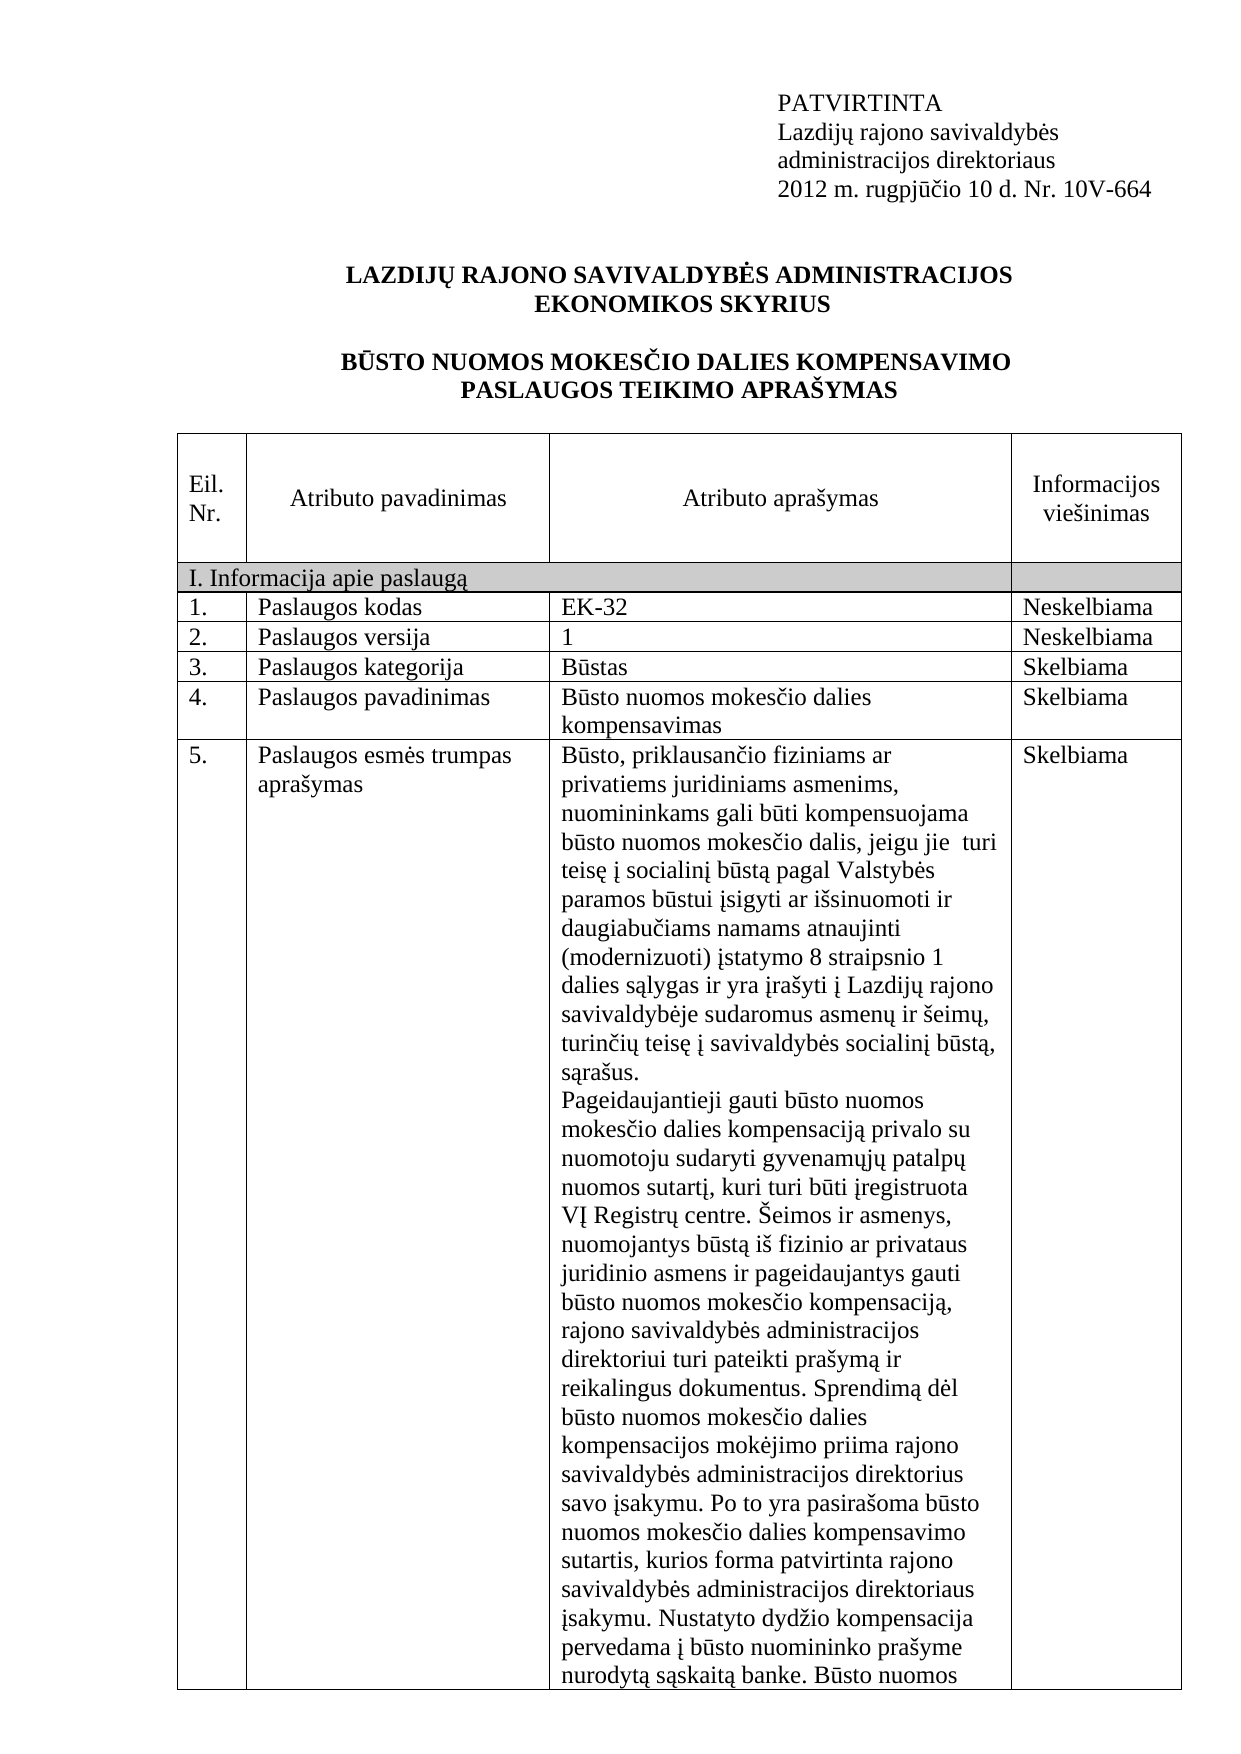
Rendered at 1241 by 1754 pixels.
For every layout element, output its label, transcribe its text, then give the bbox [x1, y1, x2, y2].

table_header Eil. Nr. [178, 434, 246, 562]
table_header Atributo pavadinimas [247, 434, 549, 562]
text 2012 m. rugpjūčio 10 d. Nr. 10V-664 [777, 174, 1181, 203]
table_cell Paslaugos versija [247, 622, 549, 651]
text PATVIRTINTA [777, 88, 1181, 117]
table_header Atributo aprašymas [550, 434, 1011, 562]
text administracijos direktoriaus [777, 145, 1181, 174]
table_cell Būstas [550, 652, 1011, 681]
table_cell Paslaugos kodas [247, 593, 549, 621]
text PASLAUGOS TEIKIMO APRAŠYMAS [177, 375, 1181, 404]
table_cell Būsto nuomos mokesčio dalies kompensavimas [550, 682, 1011, 739]
text EKONOMIKOS SKYRIUS [177, 289, 1181, 318]
table_cell Skelbiama [1012, 652, 1181, 681]
table_cell Paslaugos esmės trumpas aprašymas [247, 740, 549, 1689]
table_cell Skelbiama [1012, 740, 1181, 1689]
table_cell Būsto, priklausančio fiziniams ar privatiems juridiniams asmenims, nuomininkams gali būti kompensuojama būsto nuomos mokesčio dalis, jeigu jie turi teisę į socialinį būstą pagal Valstybės paramos būstui įsigyti ar išsinuomoti ir daugiabučiams namams atnaujinti (modernizuoti) įstatymo 8 straipsnio 1 dalies sąlygas ir yra įrašyti į Lazdijų rajono savivaldybėje sudaromus asmenų ir šeimų, turinčių teisę į savivaldybės socialinį būstą, sąrašus. Pageidaujantieji gauti būsto nuomos mokesčio dalies kompensaciją privalo su nuomotoju sudaryti gyvenamųjų patalpų nuomos sutartį, kuri turi būti įregistruota VĮ Registrų centre. Šeimos ir asmenys, nuomojantys būstą iš fizinio ar privataus juridinio asmens ir pageidaujantys gauti būsto nuomos mokesčio kompensaciją, rajono savivaldybės administracijos direktoriui turi pateikti prašymą ir reikalingus dokumentus. Sprendimą dėl būsto nuomos mokesčio dalies kompensacijos mokėjimo priima rajono savivaldybės administracijos direktorius savo įsakymu. Po to yra pasirašoma būsto nuomos mokesčio dalies kompensavimo sutartis, kurios forma patvirtinta rajono savivaldybės administracijos direktoriaus įsakymu. Nustatyto dydžio kompensacija pervedama į būsto nuomininko prašyme nurodytą sąskaitą banke. Būsto nuomos [550, 740, 1011, 1689]
table_cell 1 [550, 622, 1011, 651]
table_cell Skelbiama [1012, 682, 1181, 739]
text BŪSTO NUOMOS MOKESČIO DALIES KOMPENSAVIMO [177, 347, 1181, 375]
text LAZDIJŲ RAJONO SAVIVALDYBĖS ADMINISTRACIJOS [177, 260, 1181, 289]
table_cell Paslaugos kategorija [247, 652, 549, 681]
table_cell Paslaugos pavadinimas [247, 682, 549, 739]
table_cell 5. [178, 740, 246, 1689]
table_cell I. Informacija apie paslaugą [178, 563, 1011, 591]
table_header Informacijos viešinimas [1012, 434, 1181, 562]
table_cell 4. [178, 682, 246, 739]
table_cell 1. [178, 593, 246, 621]
table_cell 2. [178, 622, 246, 651]
table_cell [1012, 563, 1181, 591]
text Lazdijų rajono savivaldybės [777, 117, 1181, 145]
table_cell Neskelbiama [1012, 622, 1181, 651]
table_cell Neskelbiama [1012, 593, 1181, 621]
table_cell EK-32 [550, 593, 1011, 621]
table_cell 3. [178, 652, 246, 681]
